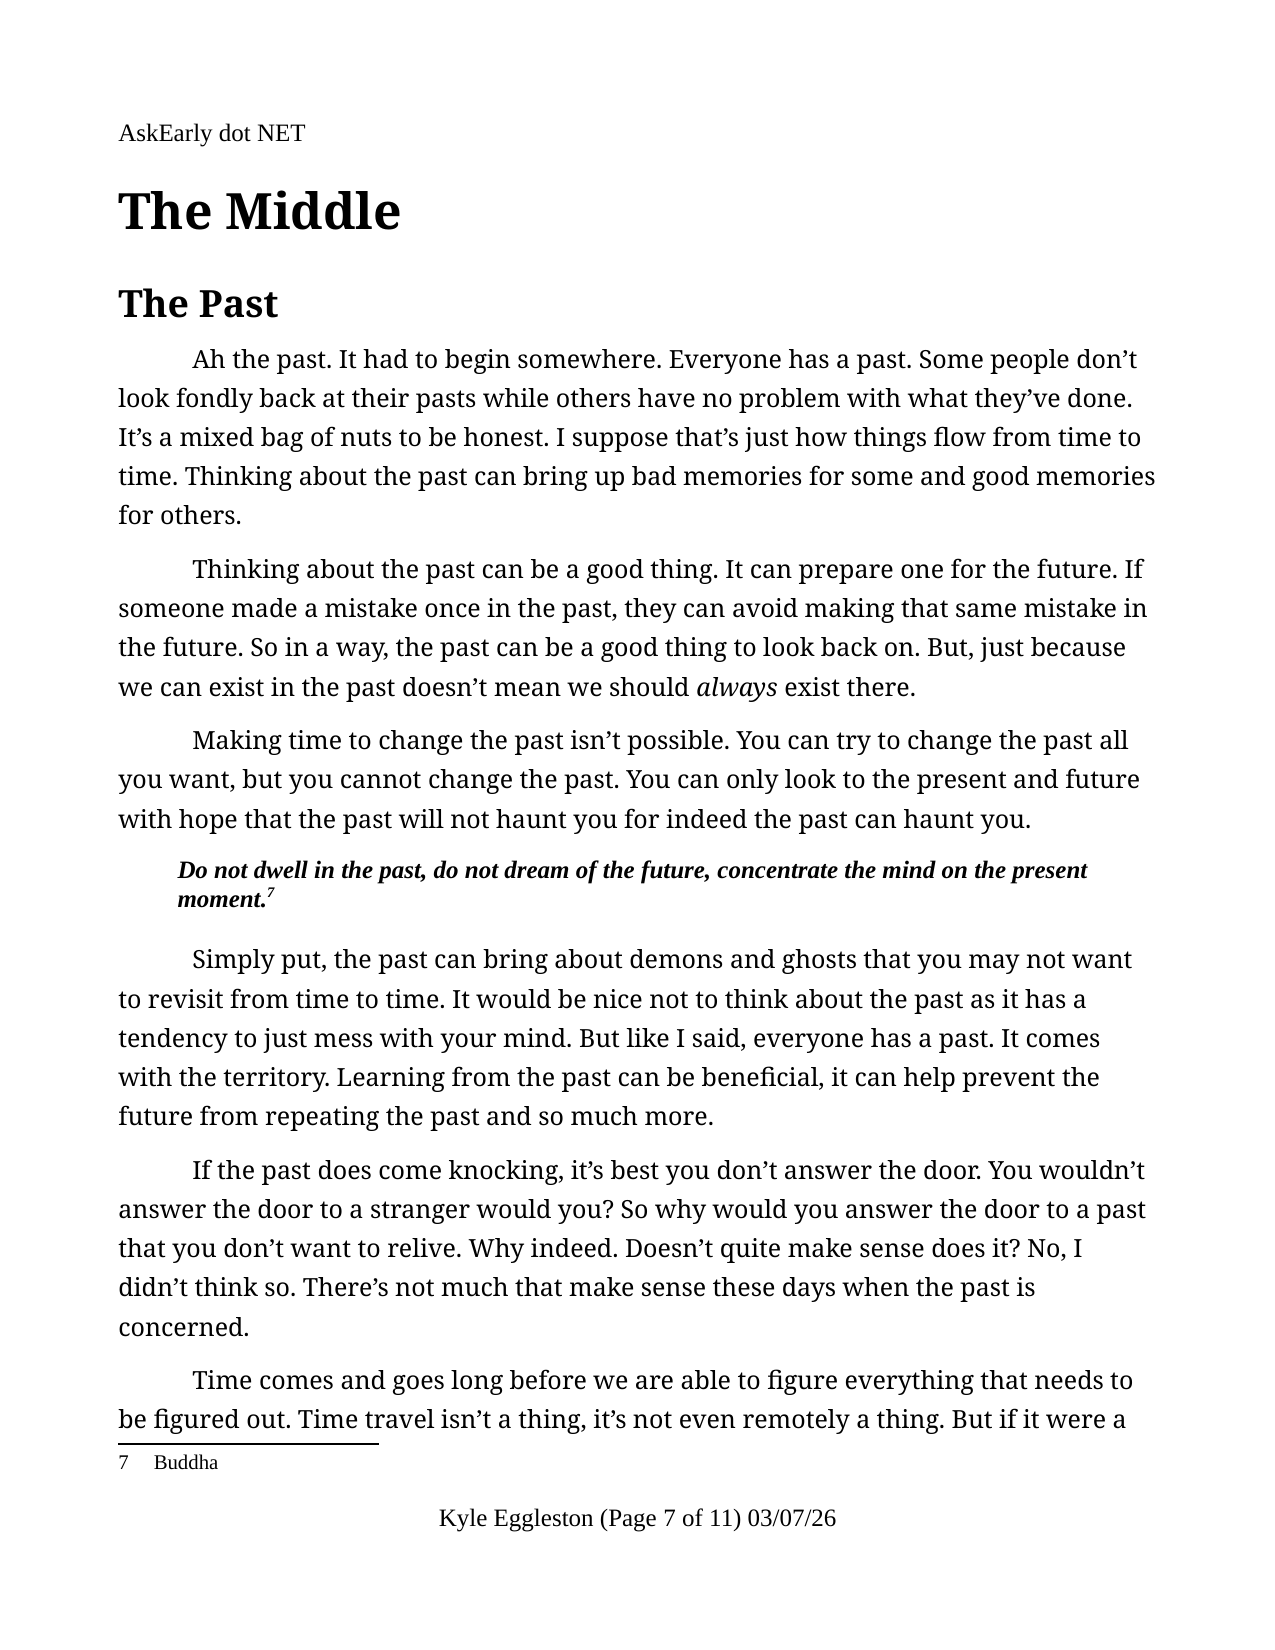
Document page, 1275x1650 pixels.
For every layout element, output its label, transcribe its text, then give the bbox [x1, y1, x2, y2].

subtitle The Middle [118, 176, 1157, 244]
subtitle The Past [118, 278, 1157, 329]
text Thinking about the past can be a good thing. It can prepare one for the future. If someone made a mistake once in the past, they can avoid making that same mistake in the future. So in a way, the past can be a good thing to look back on. But, just because we can exist in the past doesn’t mean we should always exist there. [118, 552, 1157, 703]
text If the past does come knocking, it’s best you don’t answer the door. You wouldn’t answer the door to a stranger would you? So why would you answer the door to a past that you don’t want to relive. Why indeed. Doesn’t quite make sense does it? No, I didn’t think so. There’s not much that make sense these days when the past is concerned. [118, 1152, 1157, 1343]
text Do not dwell in the past, do not dream of the future, concentrate the mind on the present moment. [177, 855, 1098, 913]
text Ah the past. It had to begin somewhere. Everyone has a past. Some people don’t look fondly back at their pasts while others have no problem with what they’ve done. It’s a mixed bag of nuts to be honest. I suppose that’s just how things flow from time to time. Thinking about the past can bring up bad memories for some and good memories for others. [118, 341, 1157, 532]
text Time comes and goes long before we are able to figure everything that needs to be figured out. Time travel isn’t a thing, it’s not even remotely a thing. But if it were a [118, 1363, 1157, 1436]
text Simply put, the past can bring about demons and ghosts that you may not want to revisit from time to time. It would be nice not to think about the past as it has a tendency to just mess with your mind. But like I said, everyone has a past. It comes with the territory. Learning from the past can be beneficial, it can help prevent the future from repeating the past and so much more. [118, 942, 1157, 1133]
text Making time to change the past isn’t possible. You can try to change the past all you want, but you cannot change the past. You can only look to the present and future with hope that the past will not haunt you for indeed the past can haunt you. [118, 723, 1157, 835]
text Buddha [118, 1449, 1157, 1474]
